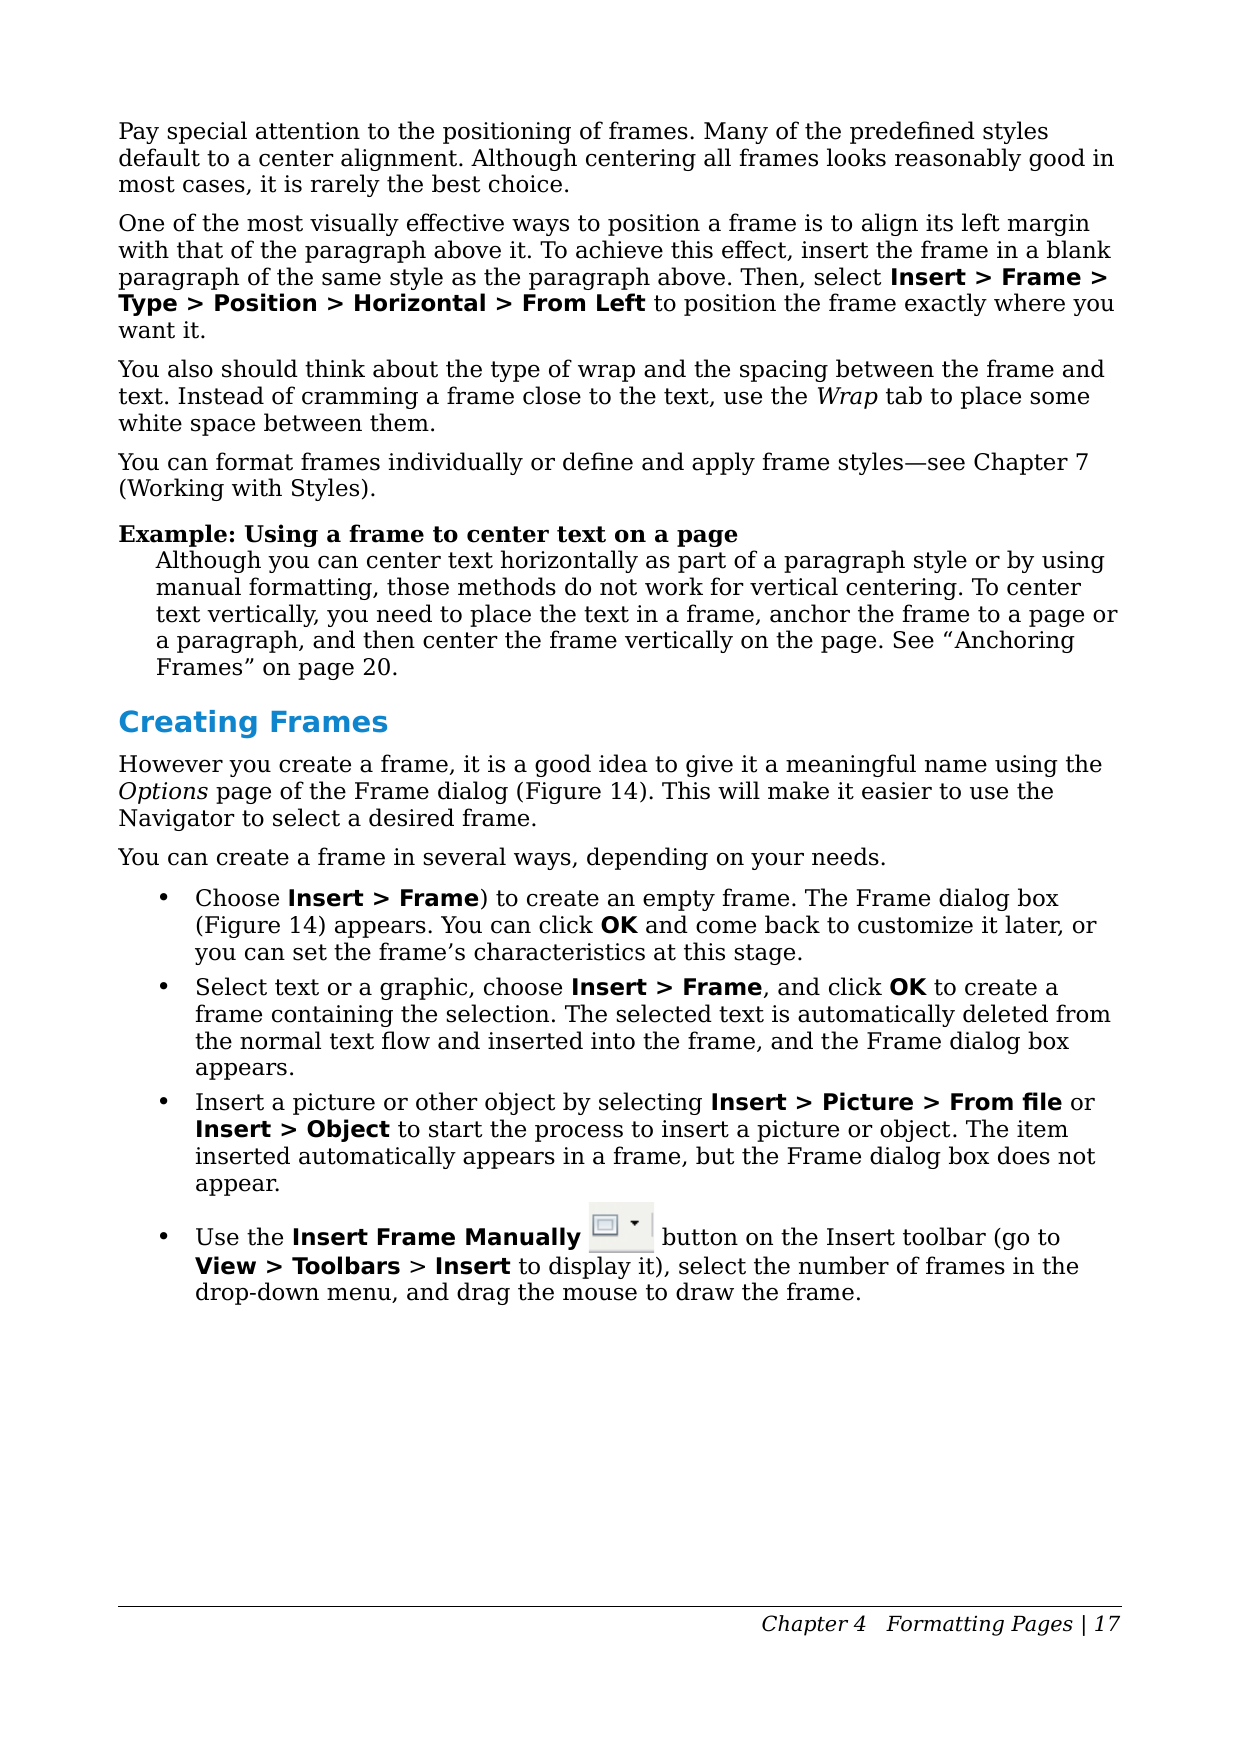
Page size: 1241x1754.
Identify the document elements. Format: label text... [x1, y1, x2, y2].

picture [588, 1202, 655, 1253]
text Although you can center text horizontally as part of a paragraph style or by using manual formatting, those methods do not work for vertical centering. To center text vertically, you need to place the text in a frame, anchor the frame to a page or a paragraph, and then center the frame vertically on the page. See “Anchoring Frames” on page 20. [156, 548, 1122, 681]
list Select text or a graphic, choose Insert > Frame, and click OK to create a frame containing the selection. The selected text is automatically deleted from the normal text flow and inserted into the frame, and the Frame dialog box appears. [156, 972, 1122, 1081]
list Insert a picture or other object by selecting Insert > Picture > From file or Insert > Object to start the process to insert a picture or object. The item inserted automatically appears in a frame, but the Frame dialog box does not appear. [156, 1087, 1122, 1197]
text Pay special attention to the positioning of frames. Many of the predefined styles default to a center alignment. Although centering all frames looks reasonably good in most cases, it is rarely the best choice. [118, 118, 1122, 198]
text One of the most visually effective ways to position a frame is to align its left margin with that of the paragraph above it. To achieve this effect, insert the frame in a blank paragraph of the same style as the paragraph above. Then, select Insert > Frame > Type > Position > Horizontal > From Left to position the frame exactly where you want it. [118, 211, 1122, 344]
text Example: Using a frame to center text on a page [118, 521, 1122, 548]
subtitle Creating Frames [118, 705, 1122, 739]
text You can create a frame in several ways, depending on your needs. [118, 844, 1122, 871]
text You can format frames individually or define and apply frame styles—see Chapter 7 (Working with Styles). [118, 449, 1122, 502]
text You also should think about the type of wrap and the spacing between the frame and text. Instead of cramming a frame close to the text, use the Wrap tab to place some white space between them. [118, 356, 1122, 436]
list Use the Insert Frame Manually button on the Insert toolbar (go to View > Toolbars > Insert to display it), select the number of frames in the drop-down menu, and drag the mouse to draw the frame. [156, 1203, 1122, 1306]
text However you create a frame, it is a good idea to give it a meaningful name using the Options page of the Frame dialog (Figure 14). This will make it easier to use the Navigator to select a desired frame. [118, 752, 1122, 832]
list Choose Insert > Frame) to create an empty frame. The Frame dialog box (Figure 14) appears. You can click OK and come back to customize it later, or you can set the frame’s characteristics at this stage. [156, 883, 1122, 966]
